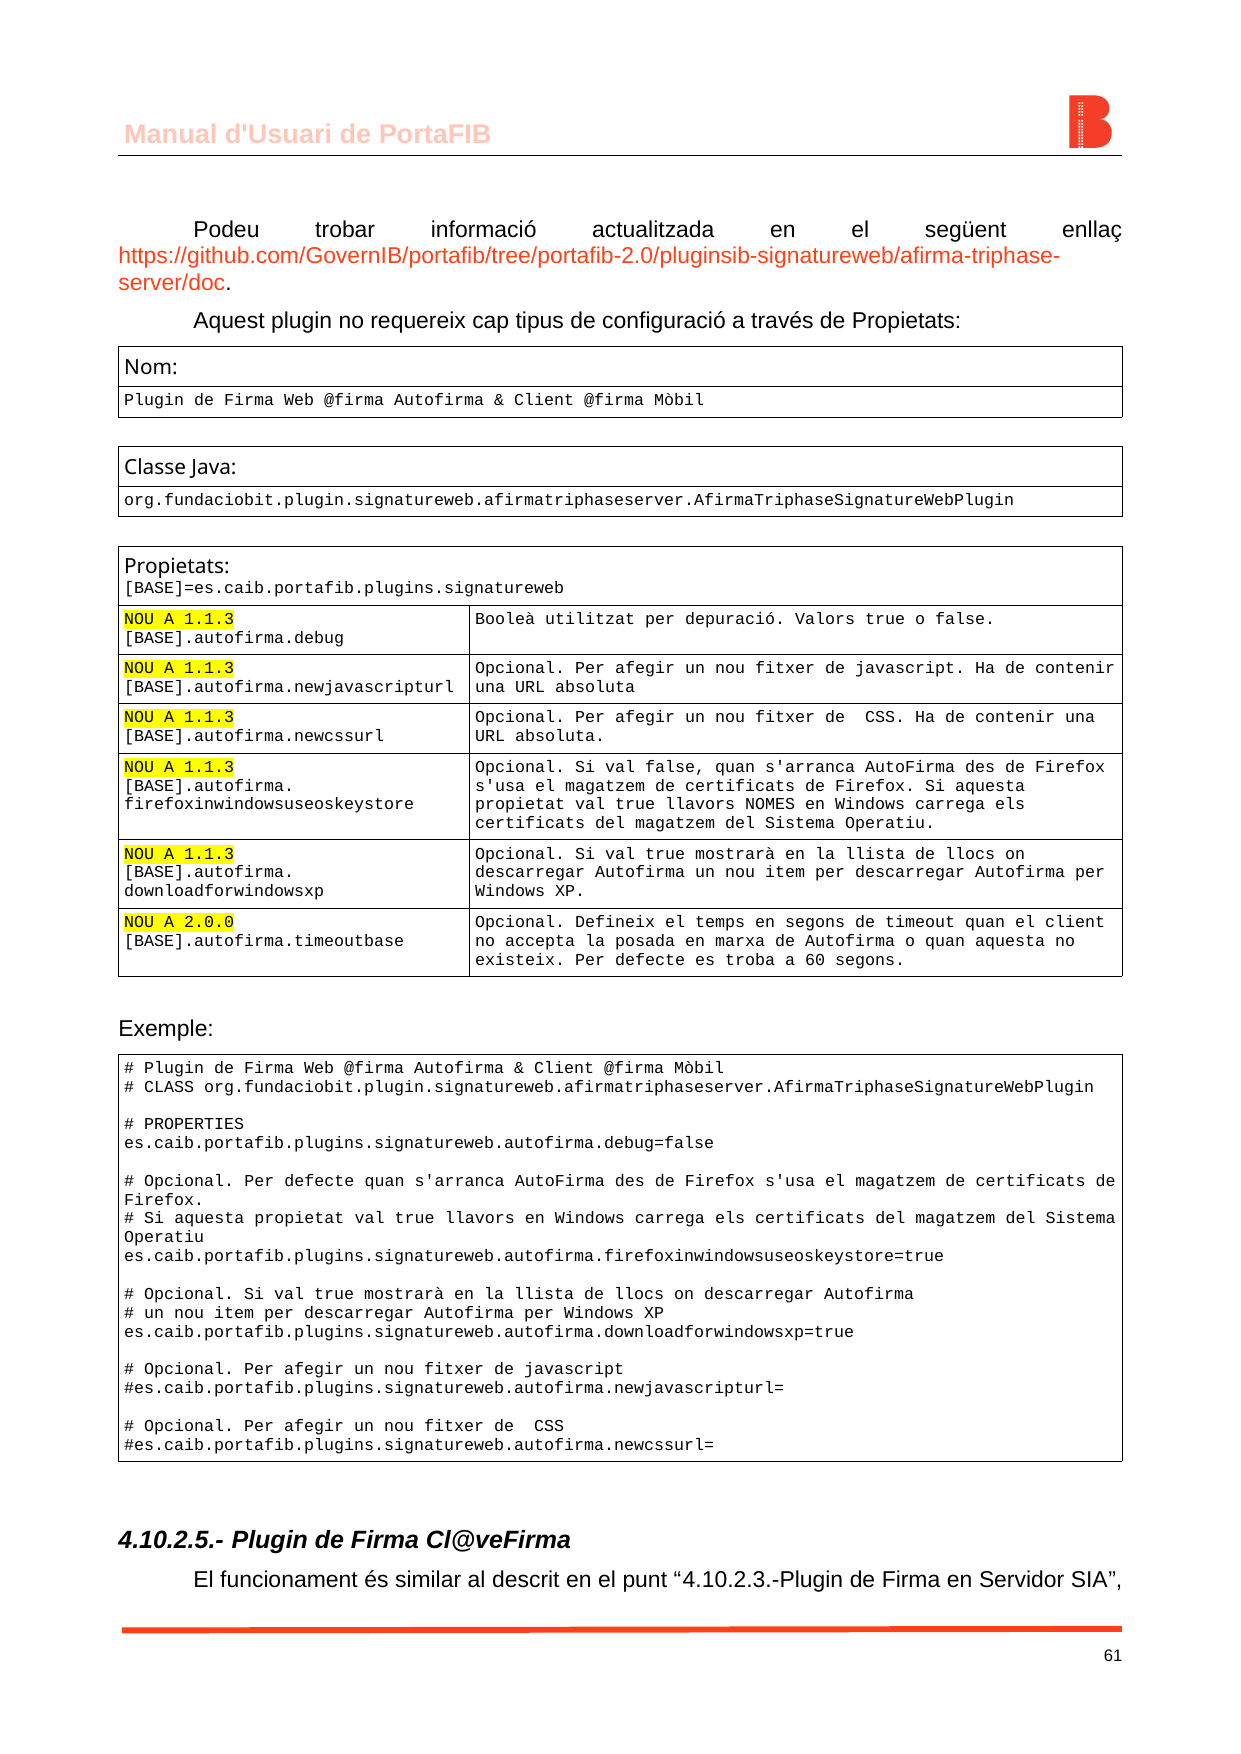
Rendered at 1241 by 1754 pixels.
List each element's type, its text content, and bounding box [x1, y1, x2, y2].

table_cell NOU A 1.1.3 [BASE].autofirma. downloadforwindowsxp [119, 840, 469, 907]
table_header Classe Java: [119, 447, 1122, 486]
text Aquest plugin no requereix cap tipus de configuració a través de Propietats: [118, 307, 1122, 334]
table_header Nom: [119, 347, 1122, 386]
table_cell NOU A 1.1.3 [BASE].autofirma.debug [119, 606, 469, 654]
subtitle Plugin de Firma Cl@veFirma [118, 1525, 1122, 1554]
text El funcionament és similar al descrit en el punt “4.10.2.3Plugin de Firma en Servidor SIA”, [118, 1566, 1122, 1592]
table_cell Plugin de Firma Web @firma Autofirma & Client @firma Mòbil [119, 387, 1122, 417]
table_cell org.fundaciobit.plugin.signatureweb.afirmatriphaseserver.AfirmaTriphaseSignatureWebPlugin [119, 487, 1122, 516]
table_cell NOU A 1.1.3 [BASE].autofirma.newcssurl [119, 704, 469, 752]
table_cell Opcional. Si val true mostrarà en la llista de llocs on descarregar Autofirma un nou item per descarregar Autofirma per Windows XP. [470, 840, 1122, 907]
text Exemple: [118, 1014, 1122, 1041]
table_cell Opcional. Per afegir un nou fitxer de CSS. Ha de contenir una URL absoluta. [470, 704, 1122, 752]
picture [1063, 94, 1117, 150]
table_header Propietats: [BASE]=es.caib.portafib.plugins.signatureweb [119, 547, 1122, 604]
table_cell Opcional. Per afegir un nou fitxer de javascript. Ha de contenir una URL absoluta [470, 655, 1122, 703]
table_cell Opcional. Si val false, quan s'arranca AutoFirma des de Firefox s'usa el magatzem de certificats de Firefox. Si aquesta propietat val true llavors NOMES en Windows carrega els certificats del magatzem del Sistema Operatiu. [470, 754, 1122, 839]
table_cell NOU A 1.1.3 [BASE].autofirma. firefoxinwindowsuseoskeystore [119, 754, 469, 839]
table_cell Booleà utilitzat per depuració. Valors true o false. [470, 606, 1122, 654]
table_cell NOU A 2.0.0 [BASE].autofirma.timeoutbase [119, 909, 469, 976]
table_header # Plugin de Firma Web @firma Autofirma & Client @firma Mòbil # CLASS org.fundaciobit.plugin.signatureweb.afirmatriphaseserver.AfirmaTriphaseSignatureWebPlugin # PROPERTIES es.caib.portafib.plugins.signatureweb.autofirma.debug=false # Opcional. Per defecte quan s'arranca AutoFirma des de Firefox s'usa el magatzem de certificats de Firefox. # Si aquesta propietat val true llavors en Windows carrega els certificats del magatzem del Sistema Operatiu es.caib.portafib.plugins.signatureweb.autofirma.firefoxinwindowsuseoskeystore=true # Opcional. Si val true mostrarà en la llista de llocs on descarregar Autofirma # un nou item per descarregar Autofirma per Windows XP es.caib.portafib.plugins.signatureweb.autofirma.downloadforwindowsxp=true # Opcional. Per afegir un nou fitxer de javascript #es.caib.portafib.plugins.signatureweb.autofirma.newjavascripturl= # Opcional. Per afegir un nou fitxer de CSS #es.caib.portafib.plugins.signatureweb.autofirma.newcssurl= [119, 1055, 1122, 1461]
table_cell Opcional. Defineix el temps en segons de timeout quan el client no accepta la posada en marxa de Autofirma o quan aquesta no existeix. Per defecte es troba a 60 segons. [470, 909, 1122, 976]
text Podeu trobar informació actualitzada en el següent enllaç https://github.com/GovernIB/portafib/tree/portafib-2.0/pluginsib-signatureweb/afirma-triphase-server/doc. [118, 216, 1122, 295]
table_cell NOU A 1.1.3 [BASE].autofirma.newjavascripturl [119, 655, 469, 703]
